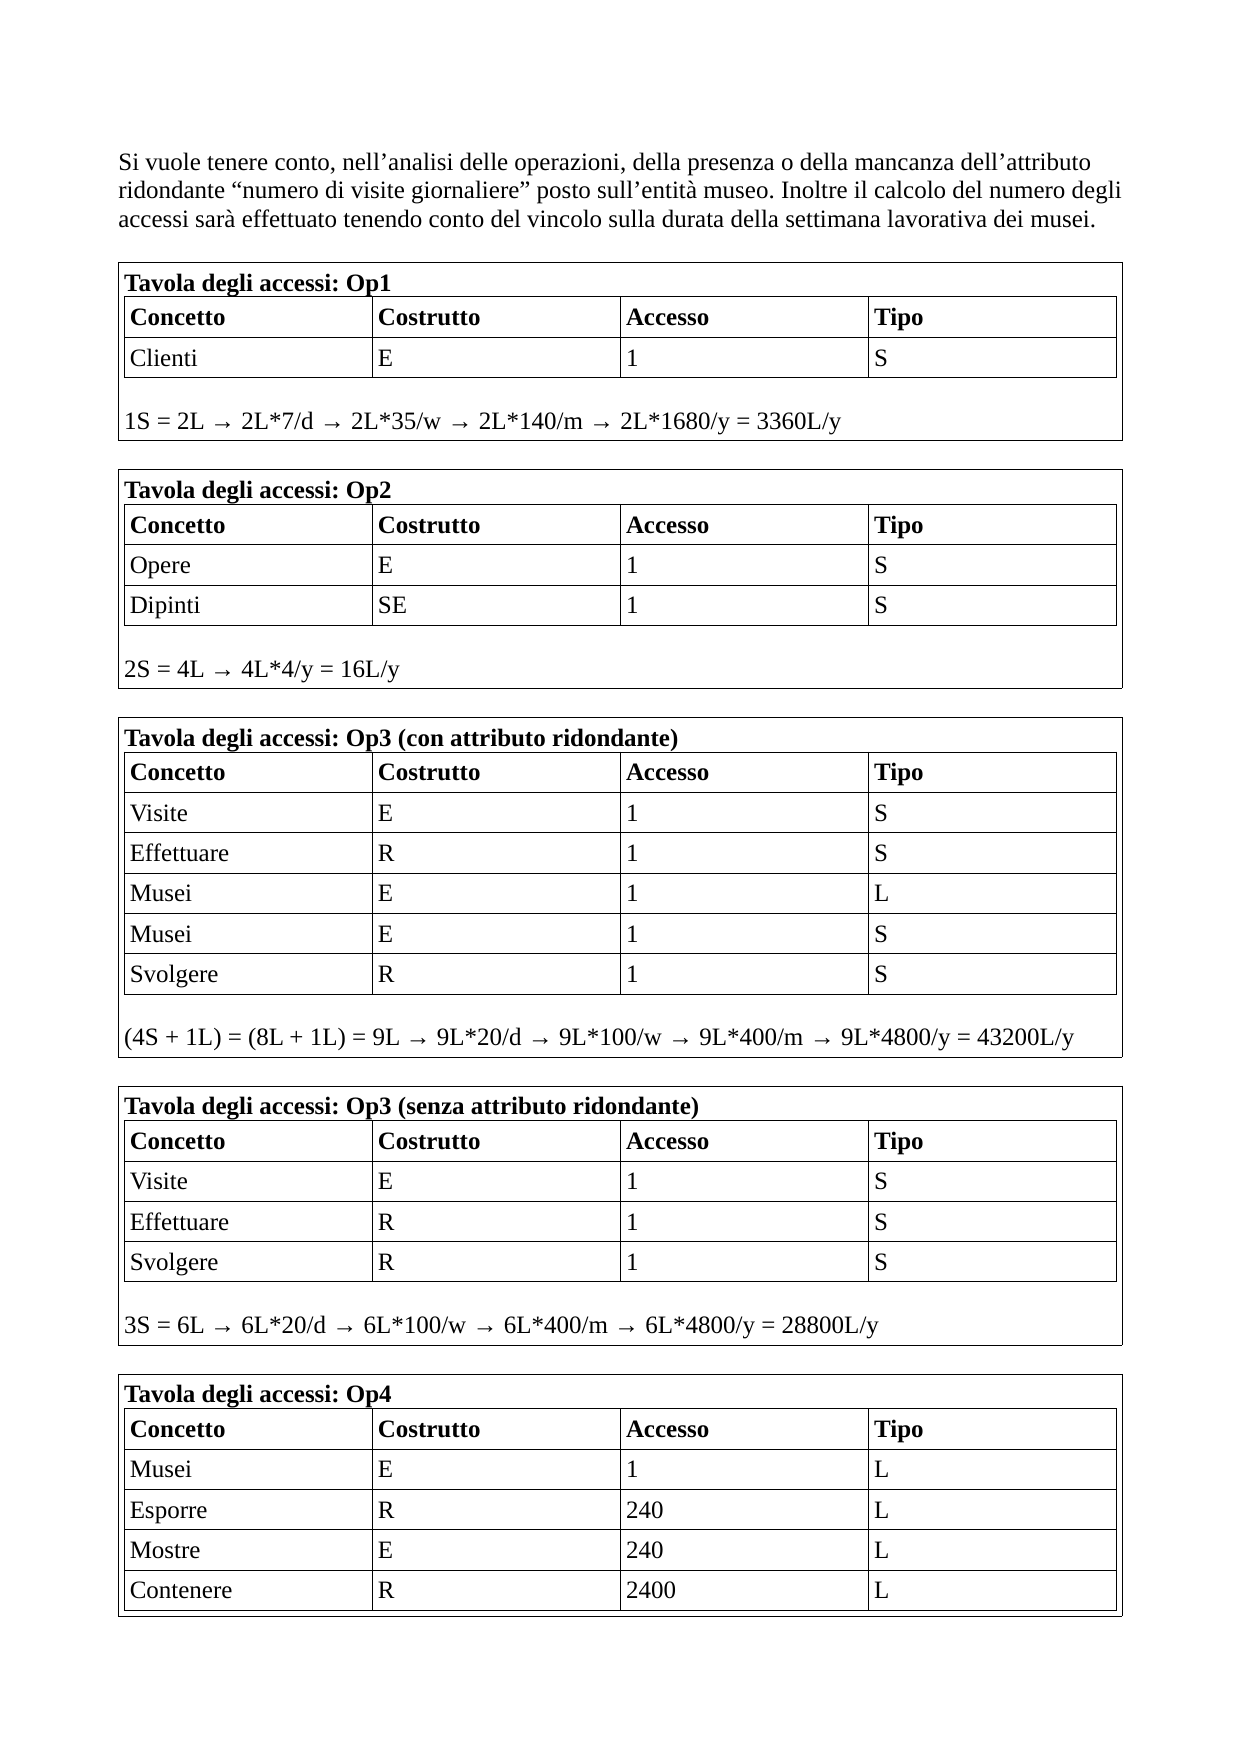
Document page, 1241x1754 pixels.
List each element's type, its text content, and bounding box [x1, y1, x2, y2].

table_header Concetto [125, 505, 372, 544]
table_cell S [869, 1242, 1116, 1281]
table_header Accesso [621, 505, 868, 544]
table_cell 1 [621, 793, 868, 832]
table_cell E [373, 338, 620, 377]
table_cell 1 [621, 545, 868, 584]
table_cell S [869, 914, 1116, 953]
table_cell L [869, 1530, 1116, 1569]
text Si vuole tenere conto, nell’analisi delle operazioni, della presenza o della mancanza dell’attributo ridondante “numero di visite giornaliere” posto sull’entità museo. Inoltre il calcolo del numero degli accessi sarà effettuato tenendo conto del vincolo sulla durata della settimana lavorativa dei musei. [118, 147, 1122, 233]
table_header Accesso [621, 1409, 868, 1448]
table_cell 1 [621, 874, 868, 913]
table_cell R [373, 833, 620, 872]
table_header Tipo [869, 1409, 1116, 1448]
table_cell Musei [125, 1450, 372, 1489]
table_cell E [373, 914, 620, 953]
table_cell S [869, 545, 1116, 584]
table_header Accesso [621, 753, 868, 792]
table_cell S [869, 1202, 1116, 1241]
table_cell R [373, 1242, 620, 1281]
table_cell Musei [125, 874, 372, 913]
table_cell E [373, 1530, 620, 1569]
table_cell SE [373, 586, 620, 625]
table_cell 1 [621, 586, 868, 625]
table_header Accesso [621, 1121, 868, 1161]
table_cell Opere [125, 545, 372, 584]
table_cell 1 [621, 1202, 868, 1241]
table_cell Effettuare [125, 1202, 372, 1241]
table_cell S [869, 833, 1116, 872]
table_cell L [869, 874, 1116, 913]
table_cell Visite [125, 1162, 372, 1201]
table_header Tipo [869, 753, 1116, 792]
table_cell 1 [621, 1162, 868, 1201]
table_cell 1 [621, 338, 868, 377]
table_cell S [869, 1162, 1116, 1201]
table_cell 2400 [621, 1571, 868, 1610]
table_cell E [373, 1450, 620, 1489]
table_cell R [373, 1490, 620, 1529]
table_cell L [869, 1450, 1116, 1489]
table_cell 240 [621, 1530, 868, 1569]
table_cell S [869, 793, 1116, 832]
table_cell 1 [621, 1242, 868, 1281]
table_cell S [869, 338, 1116, 377]
table_cell R [373, 1202, 620, 1241]
table_header Costrutto [373, 1121, 620, 1161]
table_cell 1 [621, 954, 868, 993]
table_cell L [869, 1490, 1116, 1529]
table_cell 240 [621, 1490, 868, 1529]
table_header Tavola degli accessi: Op4 [119, 1375, 1122, 1616]
table_cell Svolgere [125, 1242, 372, 1281]
table_cell E [373, 545, 620, 584]
table_cell Effettuare [125, 833, 372, 872]
table_cell R [373, 954, 620, 993]
table_cell L [869, 1571, 1116, 1610]
table_header Tavola degli accessi: Op1 1S = 2L → 2L*7/d → 2L*35/w → 2L*140/m → 2L*1680/y = 3360L/y [119, 263, 1122, 440]
table_header Accesso [621, 297, 868, 337]
table_header Tipo [869, 297, 1116, 337]
table_header Costrutto [373, 297, 620, 337]
table_cell E [373, 1162, 620, 1201]
table_header Tipo [869, 1121, 1116, 1161]
table_header Costrutto [373, 505, 620, 544]
table_cell Visite [125, 793, 372, 832]
table_cell Svolgere [125, 954, 372, 993]
table_cell Contenere [125, 1571, 372, 1610]
table_cell Dipinti [125, 586, 372, 625]
table_cell E [373, 874, 620, 913]
table_cell Mostre [125, 1530, 372, 1569]
table_cell Musei [125, 914, 372, 953]
table_header Tavola degli accessi: Op3 (con attributo ridondante) (4S + 1L) = (8L + 1L) = 9L → 9L*20/d → 9L*100/w → 9L*400/m → 9L*4800/y = 43200L/y [119, 718, 1122, 1057]
table_header Concetto [125, 753, 372, 792]
table_header Concetto [125, 297, 372, 337]
table_header Concetto [125, 1121, 372, 1161]
table_cell 1 [621, 833, 868, 872]
table_cell S [869, 586, 1116, 625]
table_header Costrutto [373, 753, 620, 792]
table_cell Esporre [125, 1490, 372, 1529]
table_header Tavola degli accessi: Op2 2S = 4L → 4L*4/y = 16L/y [119, 470, 1122, 688]
table_cell E [373, 793, 620, 832]
table_cell Clienti [125, 338, 372, 377]
table_header Concetto [125, 1409, 372, 1448]
table_cell 1 [621, 914, 868, 953]
table_cell R [373, 1571, 620, 1610]
table_cell S [869, 954, 1116, 993]
table_cell 1 [621, 1450, 868, 1489]
table_header Tavola degli accessi: Op3 (senza attributo ridondante) 3S = 6L → 6L*20/d → 6L*100/w → 6L*400/m → 6L*4800/y = 28800L/y [119, 1087, 1122, 1345]
table_header Costrutto [373, 1409, 620, 1448]
table_header Tipo [869, 505, 1116, 544]
